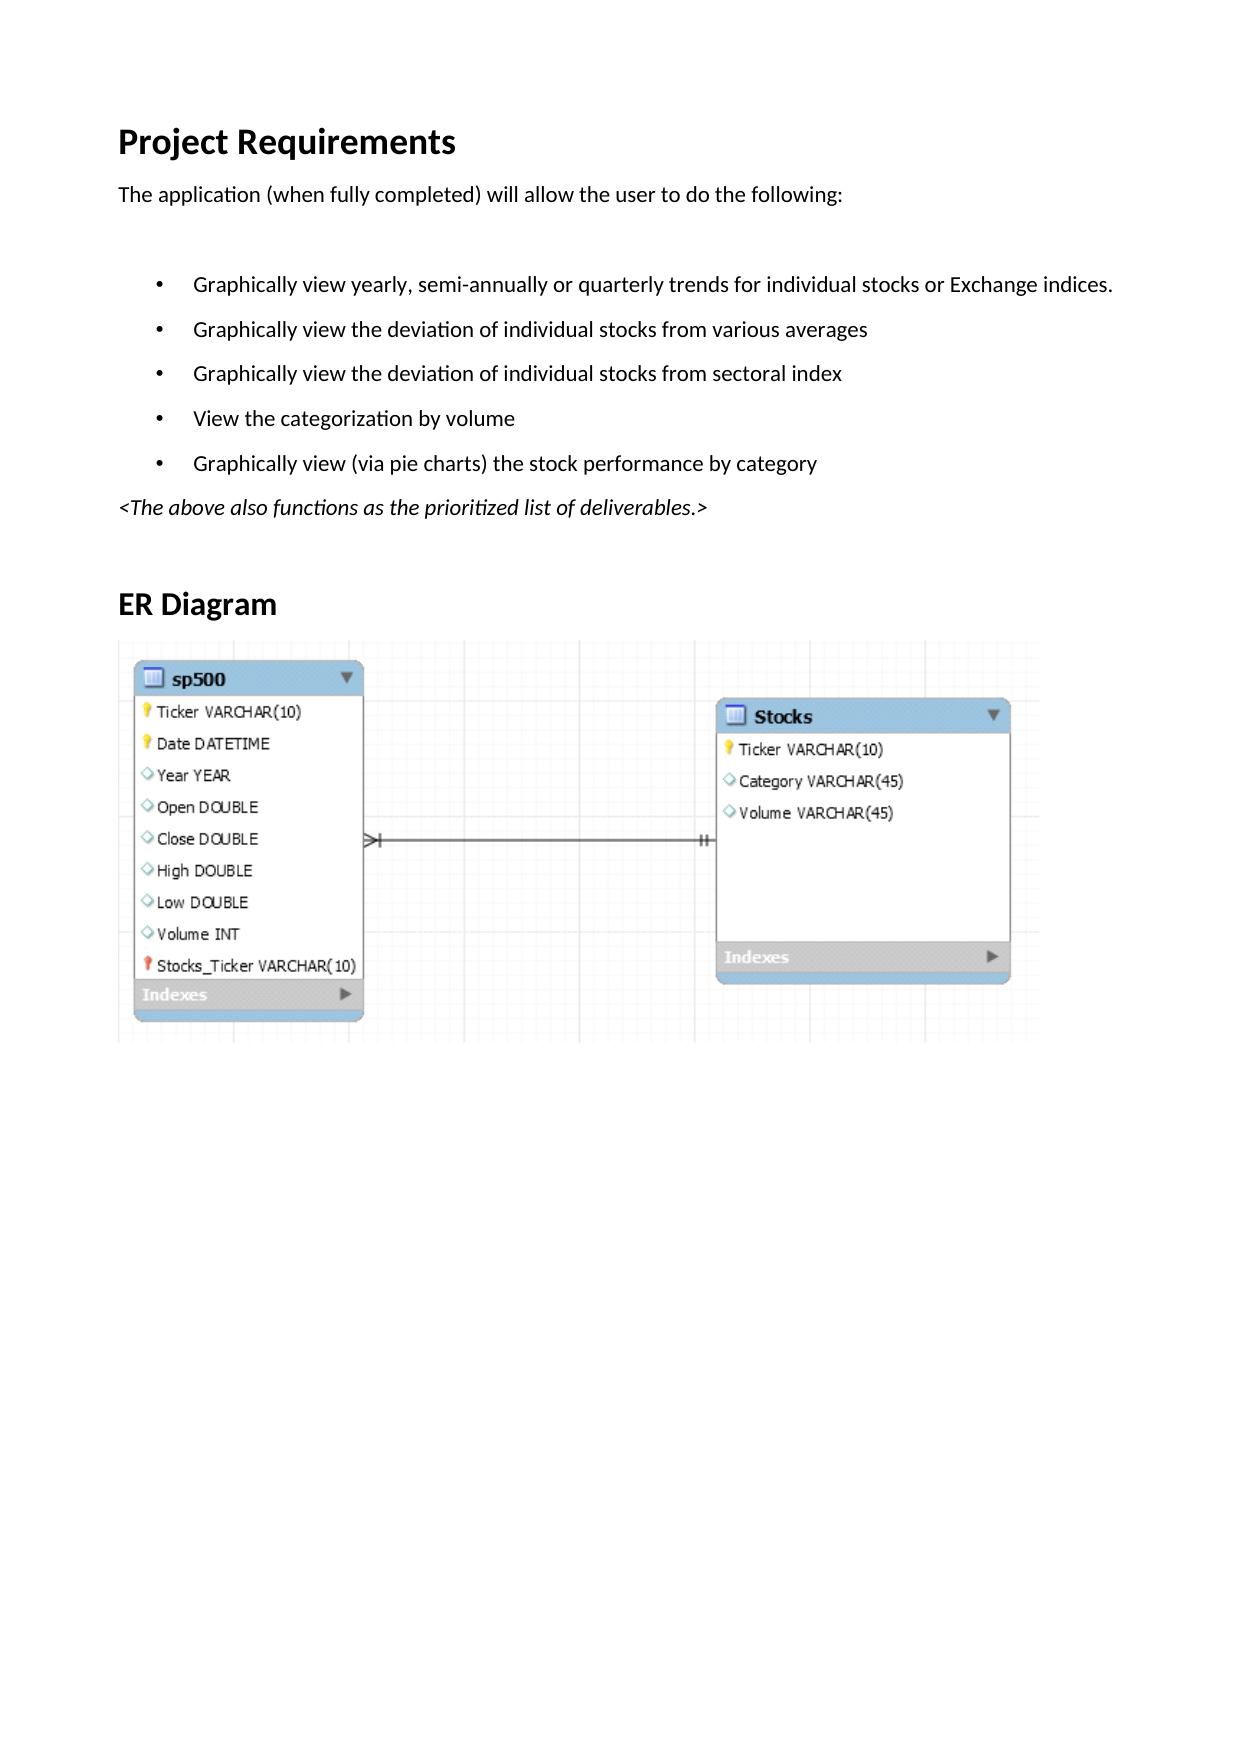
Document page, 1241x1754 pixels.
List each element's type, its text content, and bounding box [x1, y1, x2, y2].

text <The above also functions as the prioritized list of deliverables.> [118, 493, 1122, 521]
text ER Diagram [118, 583, 1122, 623]
text The application (when fully completed) will allow the user to do the following: [118, 181, 1122, 209]
list Graphically view yearly, semi-annually or quarterly trends for individual stocks or Exchange indices. [156, 270, 1122, 298]
list Graphically view the deviation of individual stocks from various averages [156, 315, 1122, 343]
text Project Requirements [118, 118, 1122, 164]
list Graphically view the deviation of individual stocks from sectoral index [156, 359, 1122, 387]
list Graphically view (via pie charts) the stock performance by category [156, 449, 1122, 477]
list View the categorization by volume [156, 404, 1122, 432]
